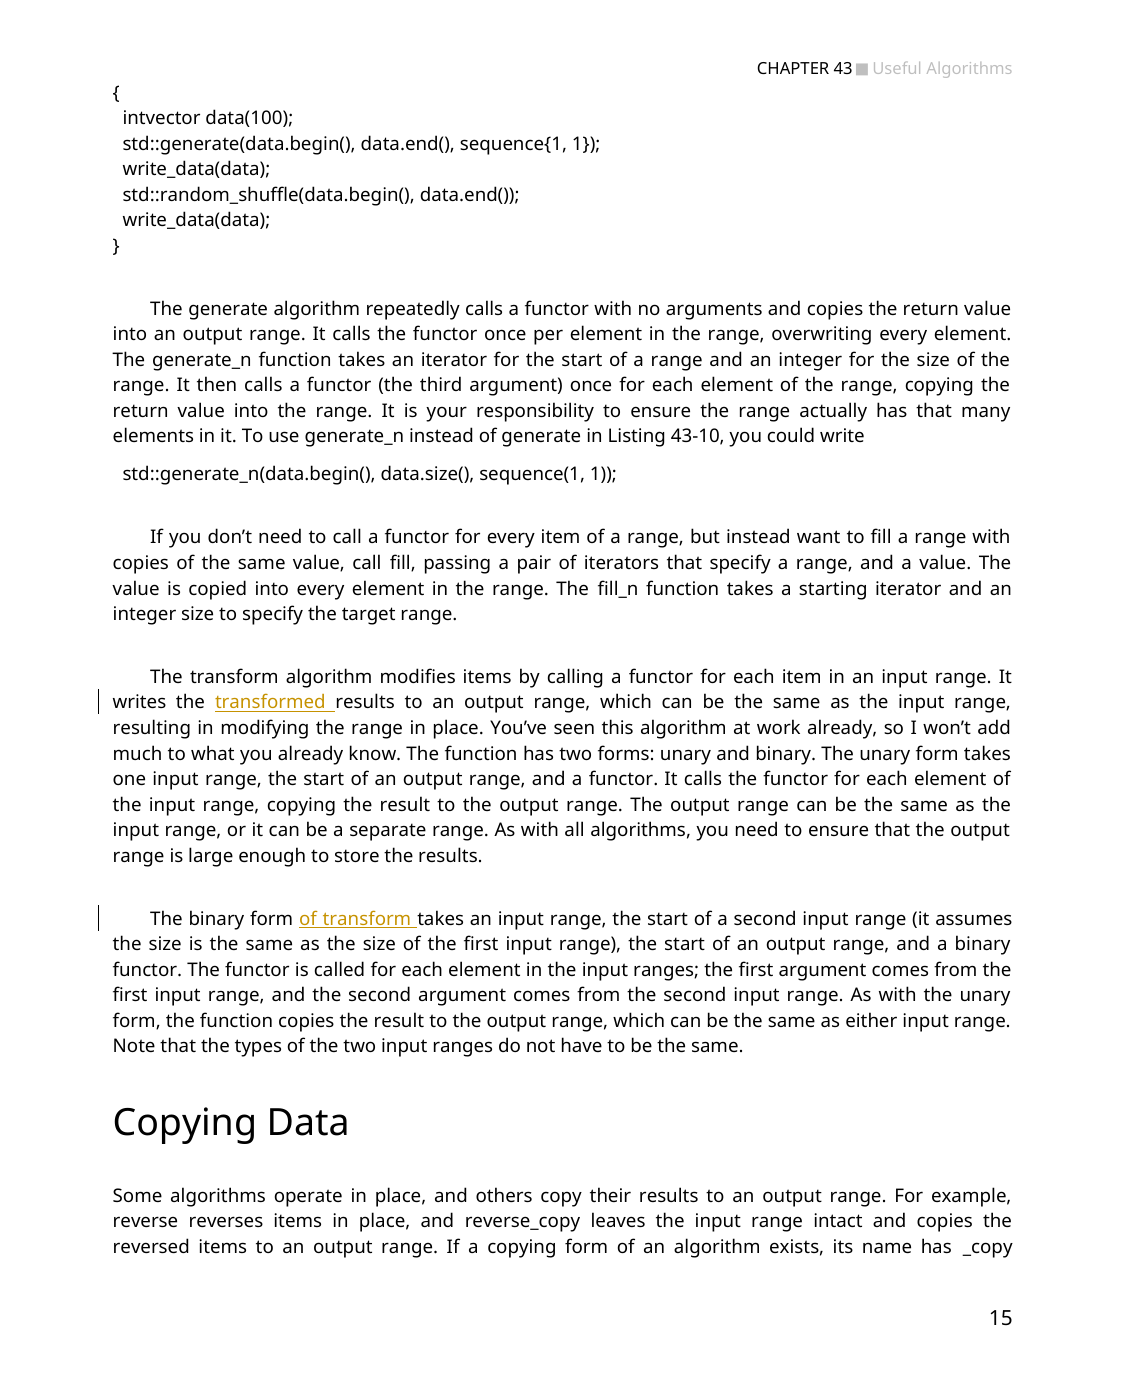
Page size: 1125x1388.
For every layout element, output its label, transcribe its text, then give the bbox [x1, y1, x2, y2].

text The binary form of transform takes an input range, the start of a second input range (it assumes the size is the same as the size of the first input range), the start of an output range, and a binary functor. The functor is called for each element in the input ranges; the first argument comes from the first input range, and the second argument comes from the second input range. As with the unary form, the function copies the result to the output range, which can be the same as either input range. Note that the types of the two input ranges do not have to be the same. [112, 905, 1012, 1058]
text std::generate(data.begin(), data.end(), sequence{1, 1}); [112, 130, 1012, 156]
subtitle Copying Data [112, 1096, 1012, 1147]
text The generate algorithm repeatedly calls a functor with no arguments and copies the return value into an output range. It calls the functor once per element in the range, overwriting every element. The generate_n function takes an iterator for the start of a range and an integer for the size of the range. It then calls a functor (the third argument) once for each element of the range, copying the return value into the range. It is your responsibility to ensure the range actually has that many elements in it. To use generate_n instead of generate in Listing 43-10, you could write [112, 295, 1012, 448]
text std::generate_n(data.begin(), data.size(), sequence(1, 1)); [112, 461, 1012, 486]
text The transform algorithm modifies items by calling a functor for each item in an input range. It writes the transformed results to an output range, which can be the same as the input range, resulting in modifying the range in place. You’ve seen this algorithm at work already, so I won’t add much to what you already know. The function has two forms: unary and binary. The unary form takes one input range, the start of an output range, and a functor. It calls the functor for each element of the input range, copying the result to the output range. The output range can be the same as the input range, or it can be a separate range. As with all algorithms, you need to ensure that the output range is large enough to store the results. [112, 663, 1012, 867]
text intvector data(100); [112, 104, 1012, 130]
text { [112, 79, 1012, 104]
text } [112, 232, 1012, 258]
text write_data(data); [112, 156, 1012, 181]
text write_data(data); [112, 207, 1012, 232]
text std::random_shuffle(data.begin(), data.end()); [112, 181, 1012, 207]
text If you don’t need to call a functor for every item of a range, but instead want to fill a range with copies of the same value, call fill, passing a pair of iterators that specify a range, and a value. The value is copied into every element in the range. The fill_n function takes a starting iterator and an integer size to specify the target range. [112, 524, 1012, 626]
text Some algorithms operate in place, and others copy their results to an output range. For example, reverse reverses items in place, and reverse_copy leaves the input range intact and copies the reversed items to an output range. If a copying form of an algorithm exists, its name has _copy [112, 1182, 1012, 1259]
